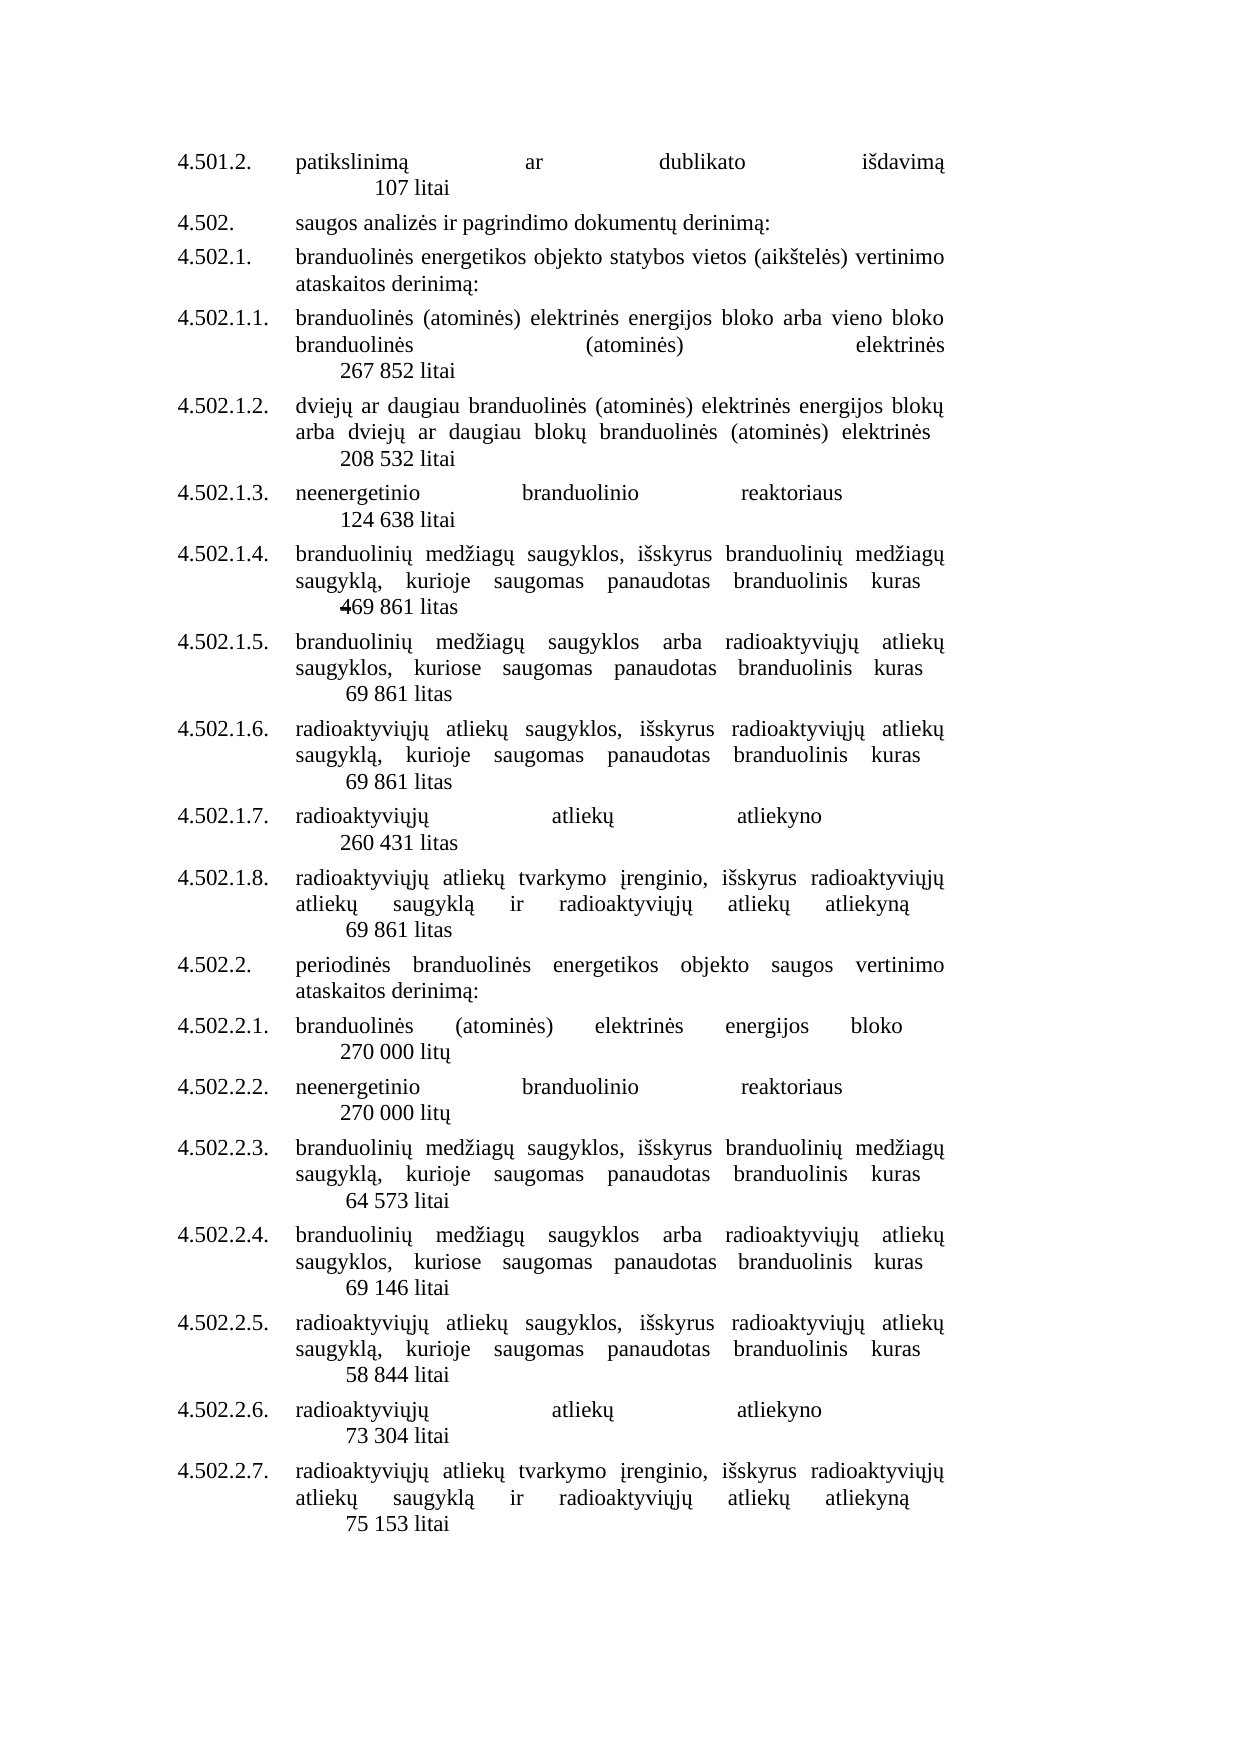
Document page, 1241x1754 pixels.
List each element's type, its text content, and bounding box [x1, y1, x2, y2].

text 4.502.1.7. radioaktyviųjų atliekų atliekyno 260 431 litas [177, 802, 945, 855]
text 4.502. saugos analizės ir pagrindimo dokumentų derinimą: [177, 209, 945, 235]
text 4.502.1.1. branduolinės (atominės) elektrinės energijos bloko arba vieno bloko branduolinės (atominės) elektrinės 267 852 litai [177, 304, 945, 383]
text 4.502.2.2. neenergetinio branduolinio reaktoriaus 270 000 litų [177, 1073, 945, 1126]
text 4.502.2.4. branduolinių medžiagų saugyklos arba radioaktyviųjų atliekų saugyklos, kuriose saugomas panaudotas branduolinis kuras 69 146 litai [177, 1221, 945, 1301]
text 4.502.1.4. branduolinių medžiagų saugyklos, išskyrus branduolinių medžiagų saugyklą, kurioje saugomas panaudotas branduolinis kuras 469 861 litas [177, 540, 945, 619]
text 4.502.2.1. branduolinės (atominės) elektrinės energijos bloko 270 000 litų [177, 1012, 945, 1065]
text 4.502.2.5. radioaktyviųjų atliekų saugyklos, išskyrus radioaktyviųjų atliekų saugyklą, kurioje saugomas panaudotas branduolinis kuras 58 844 litai [177, 1309, 945, 1388]
text 4.502.2.3. branduolinių medžiagų saugyklos, išskyrus branduolinių medžiagų saugyklą, kurioje saugomas panaudotas branduolinis kuras 64 573 litai [177, 1134, 945, 1213]
text 4.502.1.2. dviejų ar daugiau branduolinės (atominės) elektrinės energijos blokų arba dviejų ar daugiau blokų branduolinės (atominės) elektrinės 208 532 litai [177, 392, 945, 471]
text 4.502.1. branduolinės energetikos objekto statybos vietos (aikštelės) vertinimo ataskaitos derinimą: [177, 243, 945, 296]
text 4.501.2. patikslinimą ar dublikato išdavimą 107 litai [177, 148, 945, 200]
text 4.502.1.8. radioaktyviųjų atliekų tvarkymo įrenginio, išskyrus radioaktyviųjų atliekų saugyklą ir radioaktyviųjų atliekų atliekyną 69 861 litas [177, 863, 945, 943]
text 4.502.1.3. neenergetinio branduolinio reaktoriaus 124 638 litai [177, 479, 945, 532]
text 4.502.2. periodinės branduolinės energetikos objekto saugos vertinimo ataskaitos derinimą: [177, 951, 945, 1004]
text 4.502.1.5. branduolinių medžiagų saugyklos arba radioaktyviųjų atliekų saugyklos, kuriose saugomas panaudotas branduolinis kuras 69 861 litas [177, 628, 945, 707]
text 4.502.2.6. radioaktyviųjų atliekų atliekyno 73 304 litai [177, 1396, 945, 1449]
text 4.502.1.6. radioaktyviųjų atliekų saugyklos, išskyrus radioaktyviųjų atliekų saugyklą, kurioje saugomas panaudotas branduolinis kuras 69 861 litas [177, 715, 945, 794]
text 4.502.2.7. radioaktyviųjų atliekų tvarkymo įrenginio, išskyrus radioaktyviųjų atliekų saugyklą ir radioaktyviųjų atliekų atliekyną 75 153 litai [177, 1457, 945, 1536]
